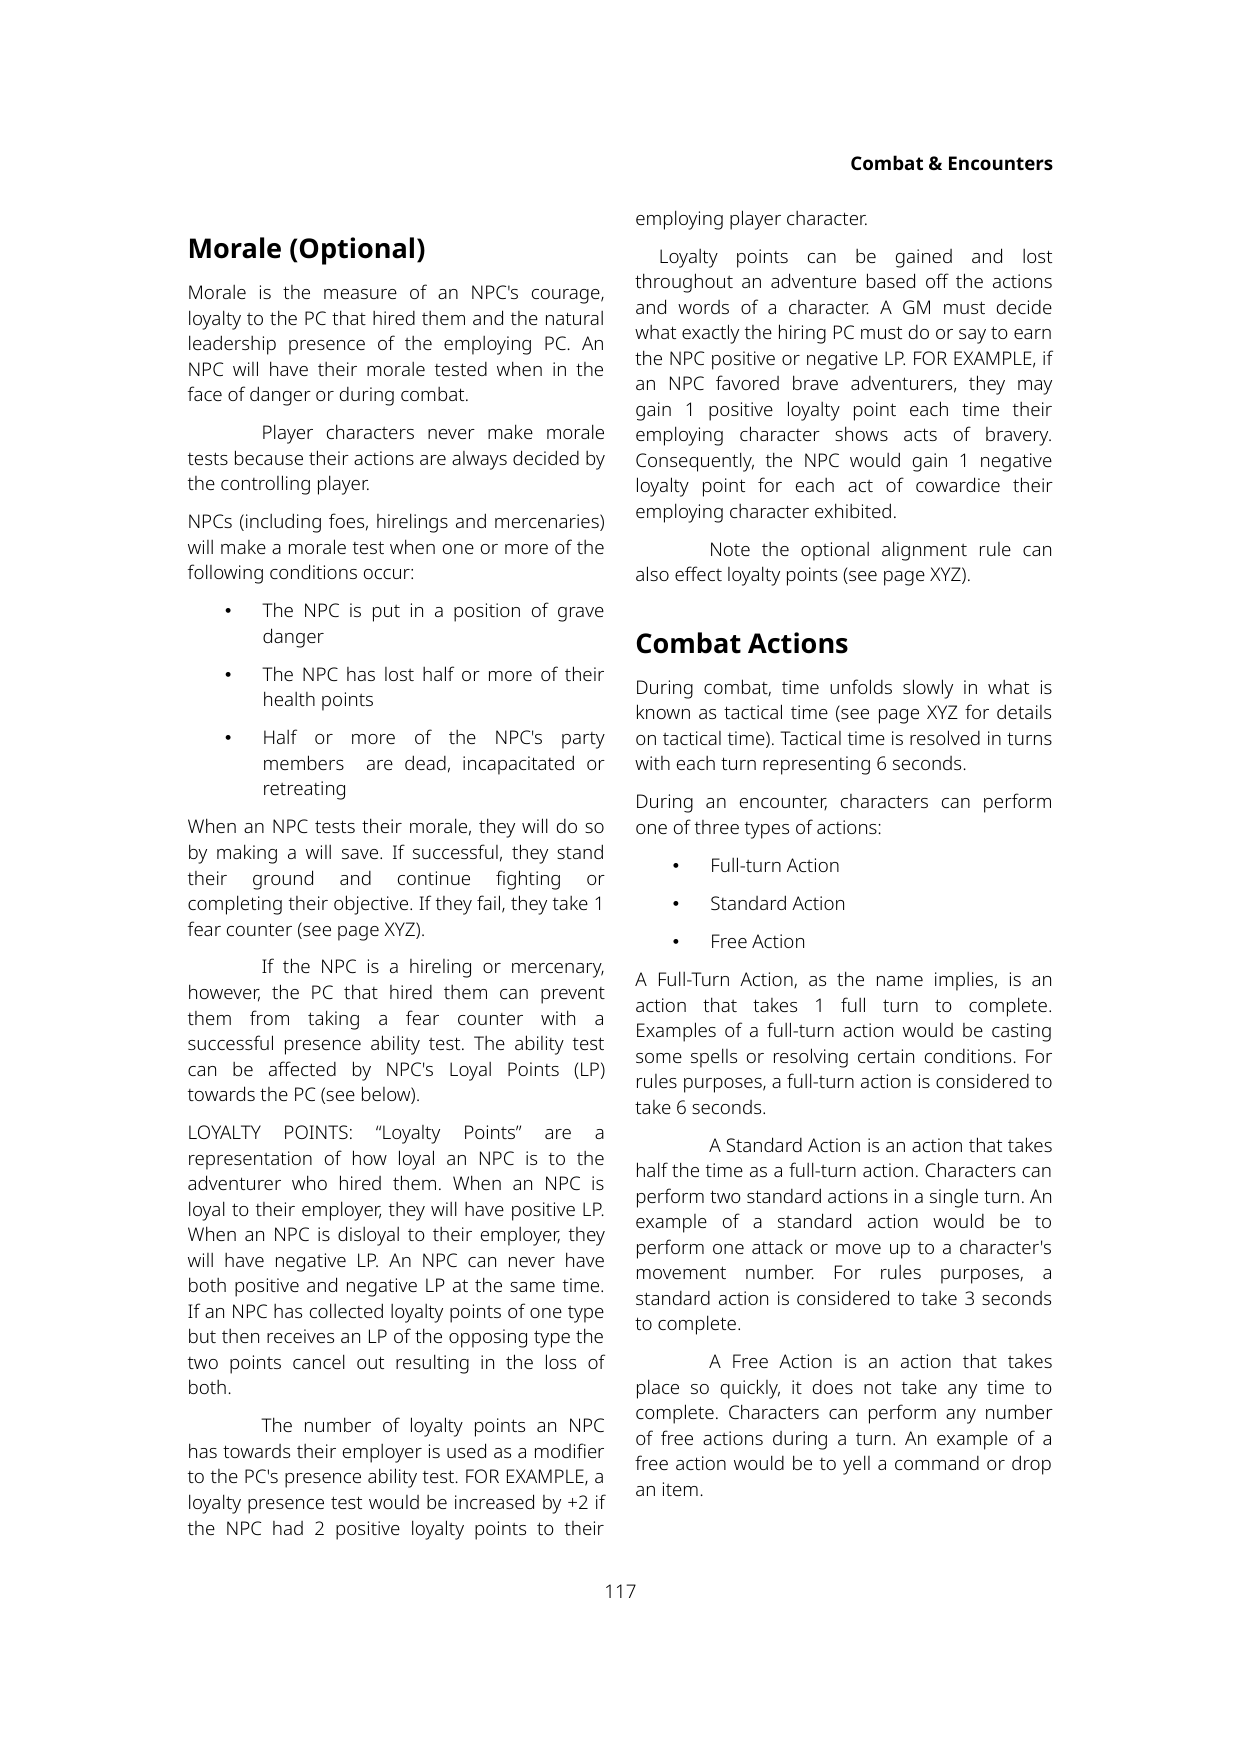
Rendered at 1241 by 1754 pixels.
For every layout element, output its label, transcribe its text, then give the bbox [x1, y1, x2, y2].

list Full-turn Action [673, 852, 1053, 878]
text Morale is the measure of an NPC's courage, loyalty to the PC that hired them and the natural leadership presence of the employing PC. An NPC will have their morale tested when in the face of danger or during combat. [187, 279, 605, 407]
text Loyalty points can be gained and lost throughout an adventure based off the actions and words of a character. A GM must decide what exactly the hiring PC must do or say to earn the NPC positive or negative LP. FOR EXAMPLE, if an NPC favored brave adventurers, they may gain 1 positive loyalty point each time their employing character shows acts of bravery. Consequently, the NPC would gain 1 negative loyalty point for each act of cowardice their employing character exhibited. [635, 243, 1053, 524]
text During combat, time unfolds slowly in what is known as tactical time (see page XYZ for details on tactical time). Tactical time is resolved in turns with each turn representing 6 seconds. [635, 674, 1053, 776]
text During an encounter, characters can perform one of three types of actions: [635, 789, 1053, 840]
text The number of loyalty points an NPC has towards their employer is used as a modifier to the PC's presence ability test. FOR EXAMPLE, a loyalty presence test would be increased by +2 if the NPC had 2 positive loyalty points to their [187, 1413, 605, 1540]
text A Full-Turn Action, as the name implies, is an action that takes 1 full turn to complete. Examples of a full-turn action would be casting some spells or resolving certain conditions. For rules purposes, a full-turn action is considered to take 6 seconds. [635, 966, 1053, 1119]
list The NPC is put in a position of grave danger [225, 598, 605, 649]
text If the NPC is a hireling or mercenary, however, the PC that hired them can prevent them from taking a fear counter with a successful presence ability test. The ability test can be affected by NPC's Loyal Points (LP) towards the PC (see below). [187, 954, 605, 1107]
text Player characters never make morale tests because their actions are always decided by the controlling player. [187, 419, 605, 496]
subtitle Combat Actions [635, 625, 1053, 662]
list Free Action [673, 928, 1053, 954]
list Standard Action [673, 890, 1053, 916]
text When an NPC tests their morale, they will do so by making a will save. If successful, they stand their ground and continue fighting or completing their objective. If they fail, they take 1 fear counter (see page XYZ). [187, 814, 605, 941]
text Note the optional alignment rule can also effect loyalty points (see page XYZ). [635, 536, 1053, 587]
list The NPC has lost half or more of their health points [225, 661, 605, 712]
list Half or more of the NPC's party members are dead, incapacitated or retreating [225, 725, 605, 801]
text LOYALTY POINTS: “Loyalty Points” are a representation of how loyal an NPC is to the adventurer who hired them. When an NPC is loyal to their employer, they will have positive LP. When an NPC is disloyal to their employer, they will have negative LP. An NPC can never have both positive and negative LP at the same time. If an NPC has collected loyalty points of one type but then receives an LP of the opposing type the two points cancel out resulting in the loss of both. [187, 1119, 605, 1400]
text A Standard Action is an action that takes half the time as a full-turn action. Characters can perform two standard actions in a single turn. An example of a standard action would be to perform one attack or move up to a character's movement number. For rules purposes, a standard action is considered to take 3 seconds to complete. [635, 1132, 1053, 1336]
text A Free Action is an action that takes place so quickly, it does not take any time to complete. Characters can perform any number of free actions during a turn. An example of a free action would be to yell a command or drop an item. [635, 1349, 1053, 1502]
text employing player character. [635, 205, 1053, 231]
text NPCs (including foes, hirelings and mercenaries) will make a morale test when one or more of the following conditions occur: [187, 508, 605, 585]
subtitle Morale (Optional) [187, 230, 605, 267]
